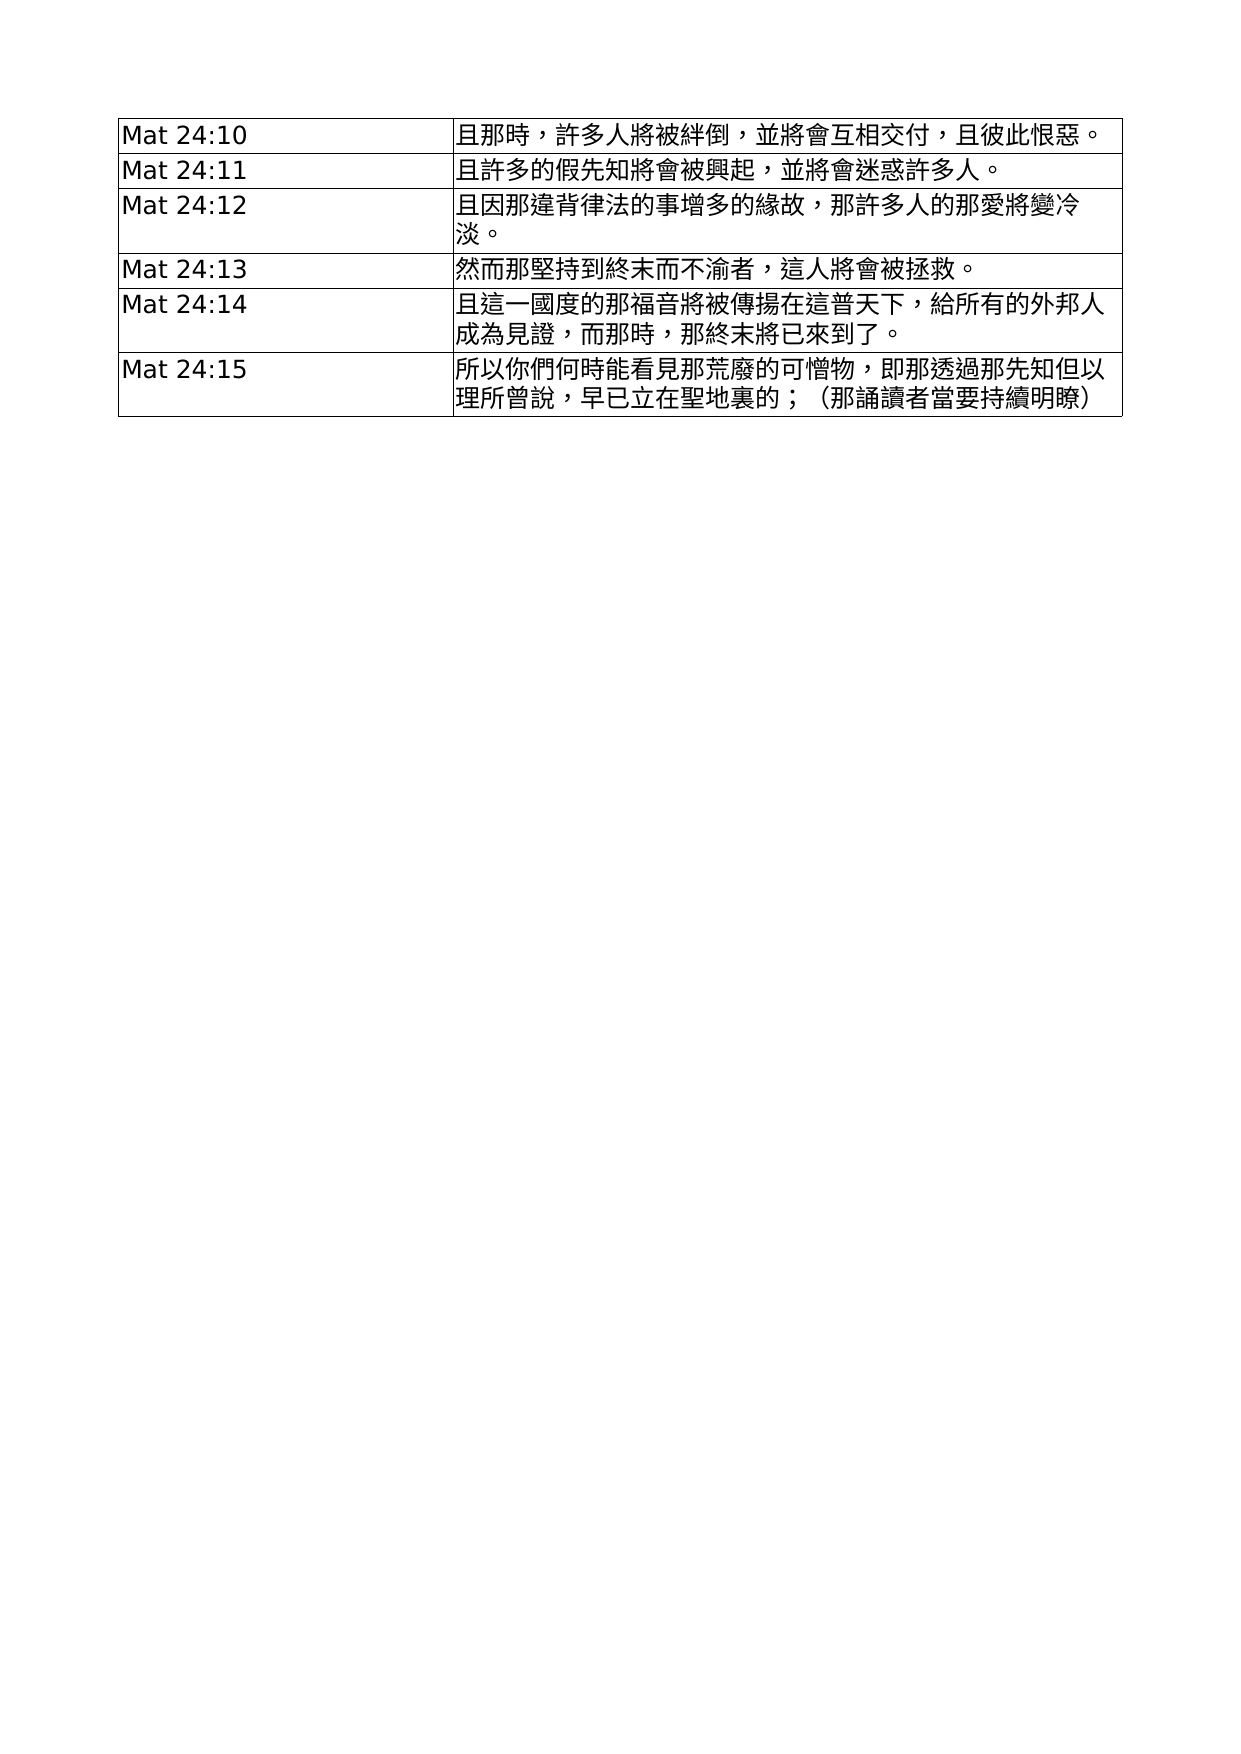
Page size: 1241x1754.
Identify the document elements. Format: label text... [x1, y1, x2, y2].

table_cell Mat 24:14 [119, 289, 453, 352]
table_cell 然而那堅持到終末而不渝者，這人將會被拯救。 [454, 254, 1122, 288]
table_cell 所以你們何時能看見那荒廢的可憎物，即那透過那先知但以理所曾說，早已立在聖地裏的；（那誦讀者當要持續明瞭） [454, 353, 1122, 416]
table_cell Mat 24:10 [119, 119, 453, 153]
table_cell Mat 24:13 [119, 254, 453, 288]
table_cell Mat 24:15 [119, 353, 453, 416]
table_cell 且許多的假先知將會被興起，並將會迷惑許多人。 [454, 154, 1122, 188]
table_cell Mat 24:11 [119, 154, 453, 188]
table_cell 且這一國度的那福音將被傳揚在這普天下，給所有的外邦人成為見證，而那時，那終末將已來到了。 [454, 289, 1122, 352]
table_cell 且因那違背律法的事增多的緣故，那許多人的那愛將變冷淡。 [454, 189, 1122, 253]
table_cell Mat 24:12 [119, 189, 453, 253]
table_cell 且那時，許多人將被絆倒，並將會互相交付，且彼此恨惡。 [454, 119, 1122, 153]
